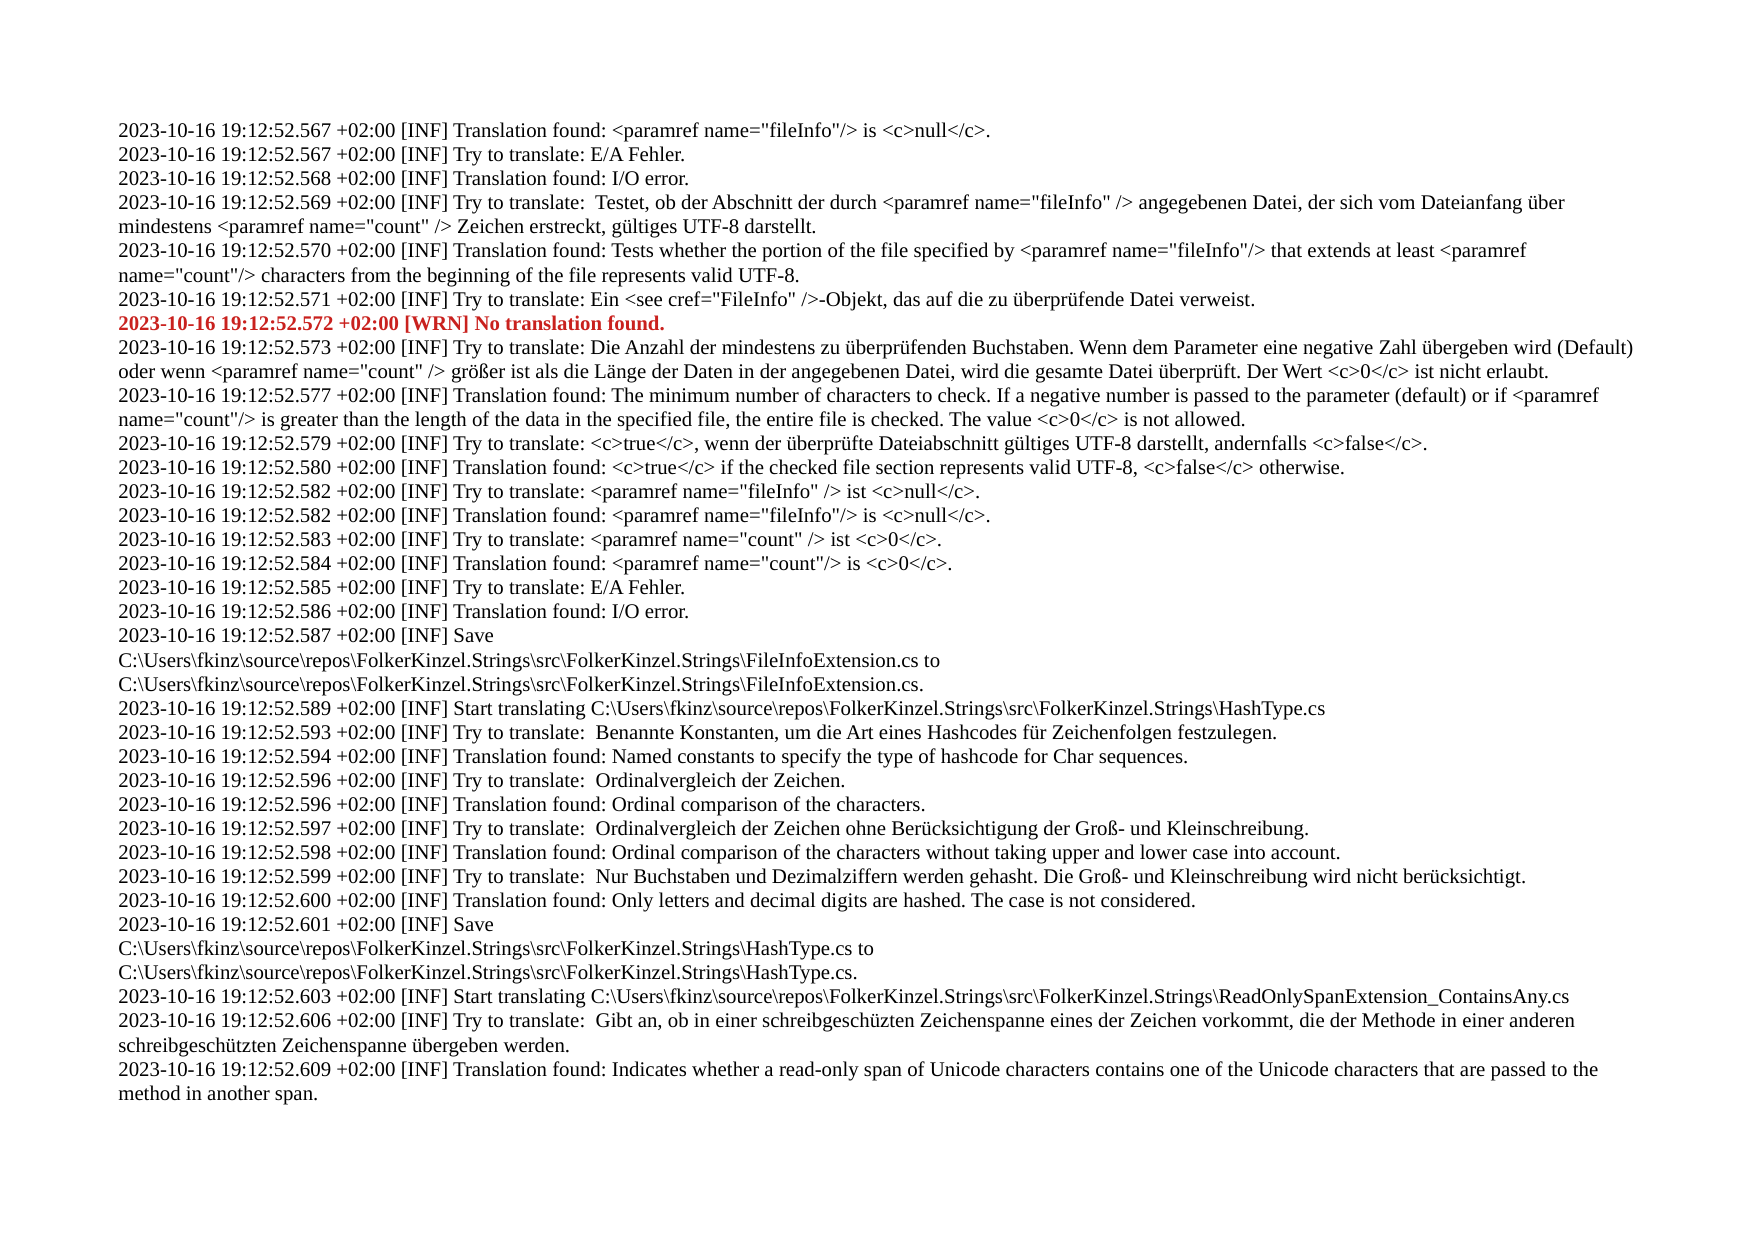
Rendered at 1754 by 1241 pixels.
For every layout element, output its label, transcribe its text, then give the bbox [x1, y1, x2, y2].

text 2023-10-16 19:12:52.601 +02:00 [INF] Save C:\Users\fkinz\source\repos\FolkerKinzel.Strings\src\FolkerKinzel.Strings\HashType.cs to C:\Users\fkinz\source\repos\FolkerKinzel.Strings\src\FolkerKinzel.Strings\HashType.cs. [118, 912, 1636, 984]
text 2023-10-16 19:12:52.606 +02:00 [INF] Try to translate: Gibt an, ob in einer schreibgeschüzten Zeichenspanne eines der Zeichen vorkommt, die der Methode in einer anderen schreibgeschützten Zeichenspanne übergeben werden. [118, 1008, 1636, 1057]
text 2023-10-16 19:12:52.586 +02:00 [INF] Translation found: I/O error. [118, 599, 1636, 623]
text 2023-10-16 19:12:52.598 +02:00 [INF] Translation found: Ordinal comparison of the characters without taking upper and lower case into account. [118, 840, 1636, 864]
text 2023-10-16 19:12:52.600 +02:00 [INF] Translation found: Only letters and decimal digits are hashed. The case is not considered. [118, 888, 1636, 912]
text 2023-10-16 19:12:52.577 +02:00 [INF] Translation found: The minimum number of characters to check. If a negative number is passed to the parameter (default) or if <paramref name="count"/> is greater than the length of the data in the specified file, the entire file is checked. The value <c>0</c> is not allowed. [118, 383, 1636, 431]
text 2023-10-16 19:12:52.599 +02:00 [INF] Try to translate: Nur Buchstaben und Dezimalziffern werden gehasht. Die Groß- und Kleinschreibung wird nicht berücksichtigt. [118, 864, 1636, 888]
text 2023-10-16 19:12:52.569 +02:00 [INF] Try to translate: Testet, ob der Abschnitt der durch <paramref name="fileInfo" /> angegebenen Datei, der sich vom Dateianfang über mindestens <paramref name="count" /> Zeichen erstreckt, gültiges UTF-8 darstellt. [118, 190, 1636, 238]
text 2023-10-16 19:12:52.567 +02:00 [INF] Translation found: <paramref name="fileInfo"/> is <c>null</c>. [118, 118, 1636, 142]
text 2023-10-16 19:12:52.609 +02:00 [INF] Translation found: Indicates whether a read-only span of Unicode characters contains one of the Unicode characters that are passed to the method in another span. [118, 1057, 1636, 1105]
text 2023-10-16 19:12:52.584 +02:00 [INF] Translation found: <paramref name="count"/> is <c>0</c>. [118, 551, 1636, 575]
text 2023-10-16 19:12:52.596 +02:00 [INF] Try to translate: Ordinalvergleich der Zeichen. [118, 768, 1636, 792]
text 2023-10-16 19:12:52.597 +02:00 [INF] Try to translate: Ordinalvergleich der Zeichen ohne Berücksichtigung der Groß- und Kleinschreibung. [118, 816, 1636, 840]
text 2023-10-16 19:12:52.582 +02:00 [INF] Try to translate: <paramref name="fileInfo" /> ist <c>null</c>. [118, 479, 1636, 503]
text 2023-10-16 19:12:52.594 +02:00 [INF] Translation found: Named constants to specify the type of hashcode for Char sequences. [118, 744, 1636, 768]
text 2023-10-16 19:12:52.583 +02:00 [INF] Try to translate: <paramref name="count" /> ist <c>0</c>. [118, 527, 1636, 551]
text 2023-10-16 19:12:52.567 +02:00 [INF] Try to translate: E/A Fehler. [118, 142, 1636, 166]
text 2023-10-16 19:12:52.596 +02:00 [INF] Translation found: Ordinal comparison of the characters. [118, 792, 1636, 816]
text 2023-10-16 19:12:52.570 +02:00 [INF] Translation found: Tests whether the portion of the file specified by <paramref name="fileInfo"/> that extends at least <paramref name="count"/> characters from the beginning of the file represents valid UTF-8. [118, 238, 1636, 287]
text 2023-10-16 19:12:52.579 +02:00 [INF] Try to translate: <c>true</c>, wenn der überprüfte Dateiabschnitt gültiges UTF-8 darstellt, andernfalls <c>false</c>. [118, 431, 1636, 455]
text 2023-10-16 19:12:52.572 +02:00 [WRN] No translation found. [118, 311, 1636, 335]
text 2023-10-16 19:12:52.582 +02:00 [INF] Translation found: <paramref name="fileInfo"/> is <c>null</c>. [118, 503, 1636, 527]
text 2023-10-16 19:12:52.580 +02:00 [INF] Translation found: <c>true</c> if the checked file section represents valid UTF-8, <c>false</c> otherwise. [118, 455, 1636, 479]
text 2023-10-16 19:12:52.585 +02:00 [INF] Try to translate: E/A Fehler. [118, 575, 1636, 599]
text 2023-10-16 19:12:52.589 +02:00 [INF] Start translating C:\Users\fkinz\source\repos\FolkerKinzel.Strings\src\FolkerKinzel.Strings\HashType.cs [118, 696, 1636, 720]
text 2023-10-16 19:12:52.568 +02:00 [INF] Translation found: I/O error. [118, 166, 1636, 190]
text 2023-10-16 19:12:52.571 +02:00 [INF] Try to translate: Ein <see cref="FileInfo" />-Objekt, das auf die zu überprüfende Datei verweist. [118, 287, 1636, 311]
text 2023-10-16 19:12:52.593 +02:00 [INF] Try to translate: Benannte Konstanten, um die Art eines Hashcodes für Zeichenfolgen festzulegen. [118, 720, 1636, 744]
text 2023-10-16 19:12:52.573 +02:00 [INF] Try to translate: Die Anzahl der mindestens zu überprüfenden Buchstaben. Wenn dem Parameter eine negative Zahl übergeben wird (Default) oder wenn <paramref name="count" /> größer ist als die Länge der Daten in der angegebenen Datei, wird die gesamte Datei überprüft. Der Wert <c>0</c> ist nicht erlaubt. [118, 335, 1636, 383]
text 2023-10-16 19:12:52.587 +02:00 [INF] Save C:\Users\fkinz\source\repos\FolkerKinzel.Strings\src\FolkerKinzel.Strings\FileInfoExtension.cs to C:\Users\fkinz\source\repos\FolkerKinzel.Strings\src\FolkerKinzel.Strings\FileInfoExtension.cs. [118, 623, 1636, 696]
text 2023-10-16 19:12:52.603 +02:00 [INF] Start translating C:\Users\fkinz\source\repos\FolkerKinzel.Strings\src\FolkerKinzel.Strings\ReadOnlySpanExtension_ContainsAny.cs [118, 984, 1636, 1008]
